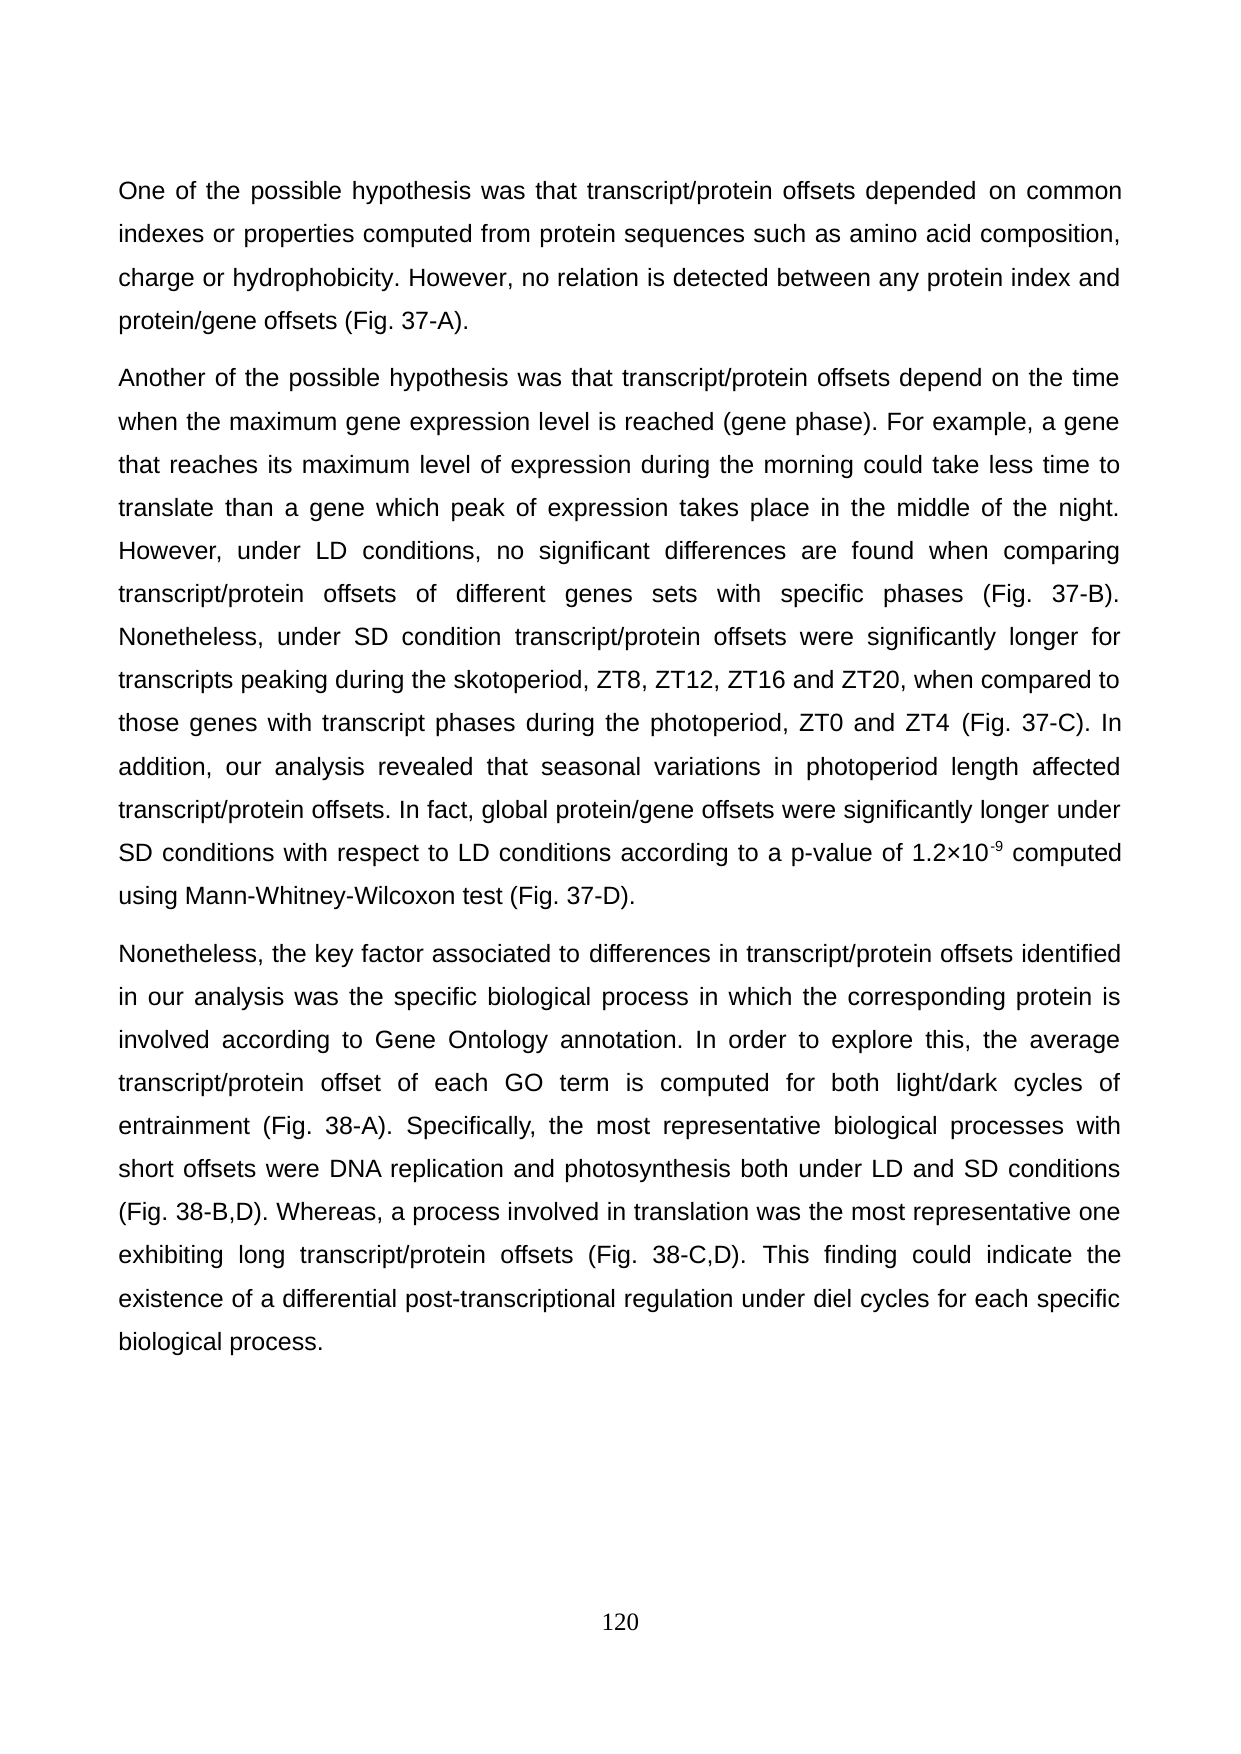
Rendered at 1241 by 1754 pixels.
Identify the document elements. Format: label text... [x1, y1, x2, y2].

text Nonetheless, the key factor associated to differences in transcript/protein offsets identified in our analysis was the specific biological process in which the corresponding protein is involved according to Gene Ontology annotation. In order to explore this, the average transcript/protein offset of each GO term is computed for both light/dark cycles of entrainment (Fig. 38-A). Specifically, the most representative biological processes with short offsets were DNA replication and photosynthesis both under LD and SD conditions (Fig. 38-B,D). Whereas, a process involved in translation was the most representative one exhibiting long transcript/protein offsets (Fig. 38-C,D). This finding could indicate the existence of a differential post-transcriptional regulation under diel cycles for each specific biological process. [118, 939, 1122, 1356]
text One of the possible hypothesis was that transcript/protein offsets depended on common indexes or properties computed from protein sequences such as amino acid composition, charge or hydrophobicity. However, no relation is detected between any protein index and protein/gene offsets (Fig. 37-A). [118, 176, 1122, 334]
text Another of the possible hypothesis was that transcript/protein offsets depend on the time when the maximum gene expression level is reached (gene phase). For example, a gene that reaches its maximum level of expression during the morning could take less time to translate than a gene which peak of expression takes place in the middle of the night. However, under LD conditions, no significant differences are found when comparing transcript/protein offsets of different genes sets with specific phases (Fig. 37-B). Nonetheless, under SD condition transcript/protein offsets were significantly longer for transcripts peaking during the skotoperiod, ZT8, ZT12, ZT16 and ZT20, when compared to those genes with transcript phases during the photoperiod, ZT0 and ZT4 (Fig. 37-C). In addition, our analysis revealed that seasonal variations in photoperiod length affected transcript/protein offsets. In fact, global protein/gene offsets were significantly longer under SD conditions with respect to LD conditions according to a p-value of 1.2×10-9 computed using Mann-Whitney-Wilcoxon test (Fig. 37-D). [118, 363, 1122, 910]
